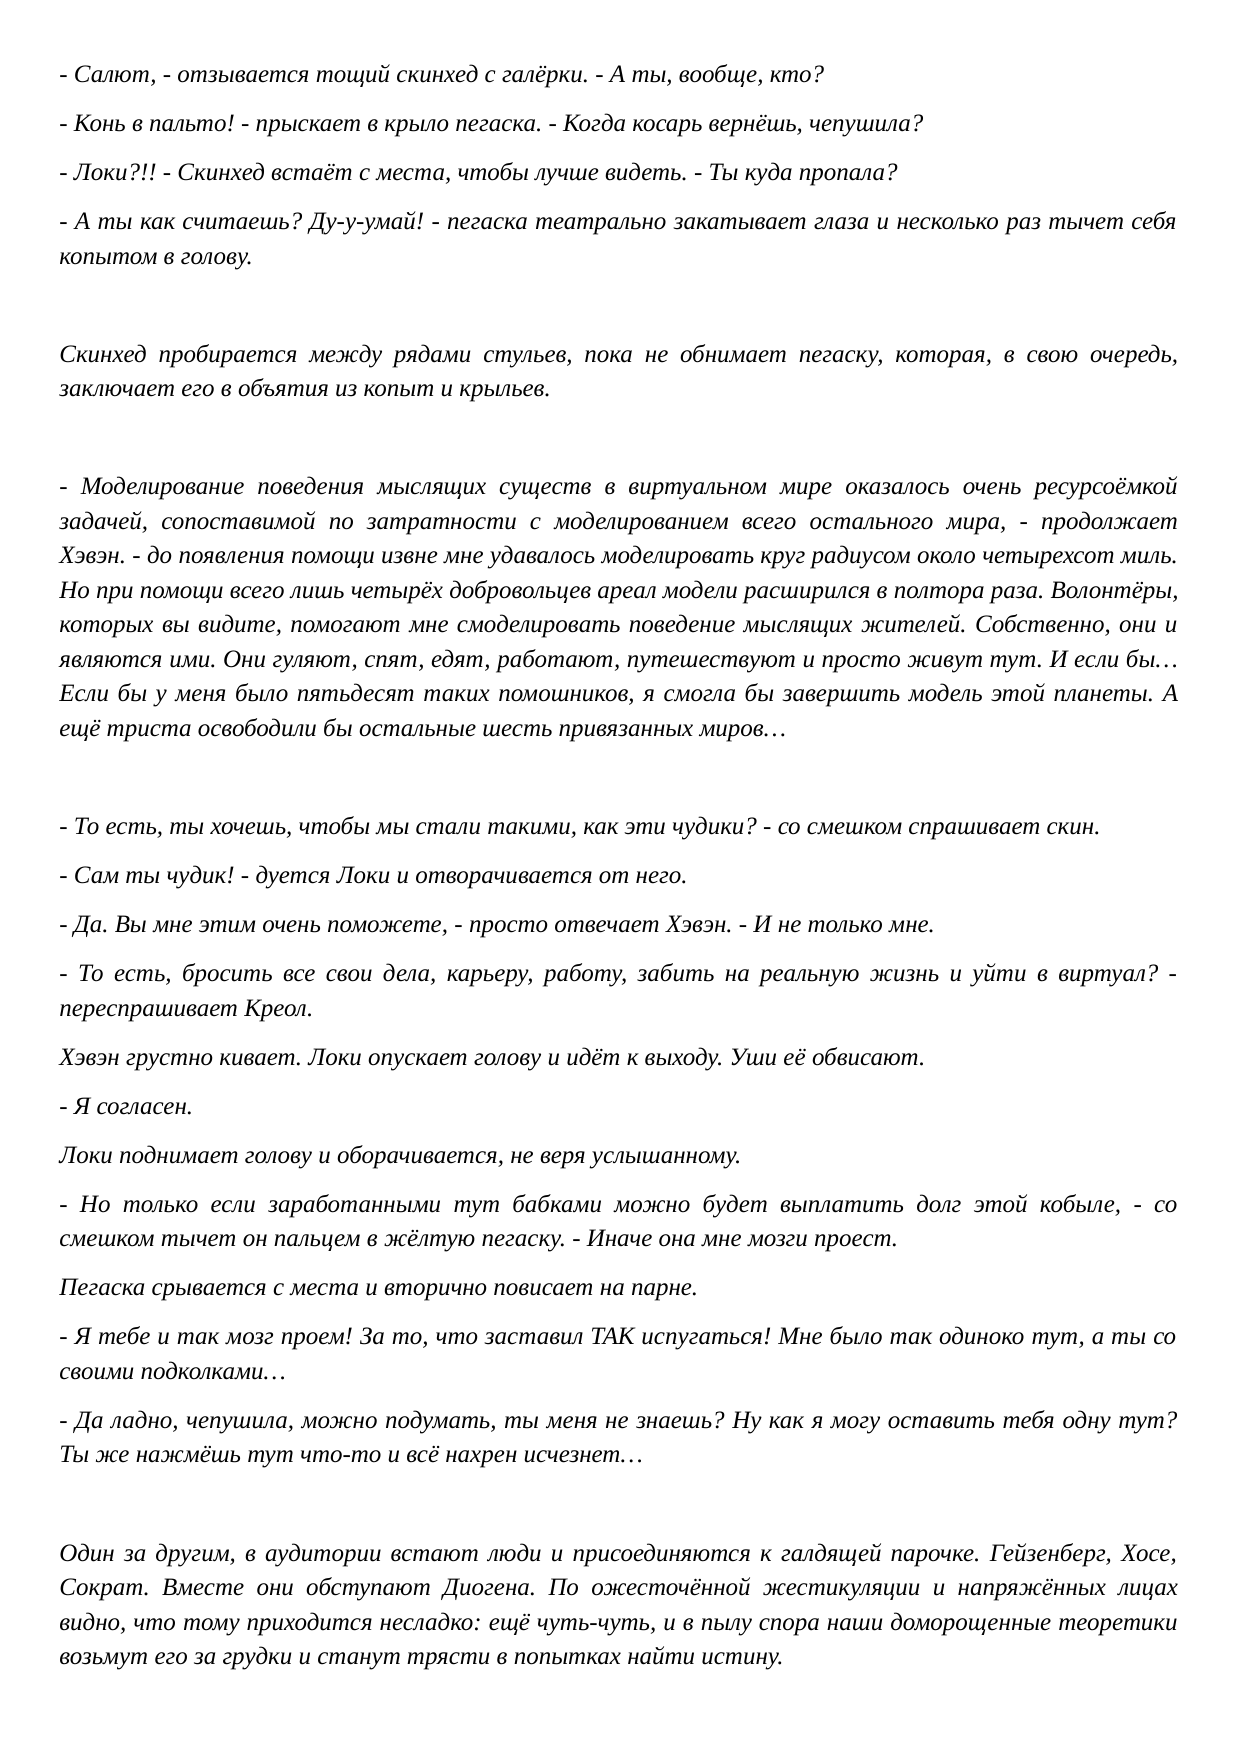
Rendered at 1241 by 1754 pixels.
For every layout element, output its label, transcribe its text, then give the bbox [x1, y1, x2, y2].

text - То есть, ты хочешь, чтобы мы стали такими, как эти чудики? - со смешком спрашивает скин. [59, 811, 1181, 840]
text - А ты как считаешь? Ду-у-умай! - пегаска театрально закатывает глаза и несколько раз тычет себя копытом в голову. [59, 206, 1181, 269]
text - Конь в пальто! - прыскает в крыло пегаска. - Когда косарь вернёшь, чепушила? [59, 108, 1181, 137]
text - Я тебе и так мозг проем! За то, что заставил ТАК испугаться! Мне было так одиноко тут, а ты со своими подколками… [59, 1321, 1181, 1385]
text - Но только если заработанными тут бабками можно будет выплатить долг этой кобыле, - со смешком тычет он пальцем в жёлтую пегаску. - Иначе она мне мозги проест. [59, 1189, 1181, 1252]
text Один за другим, в аудитории встают люди и присоединяются к галдящей парочке. Гейзенберг, Хосе, Сократ. Вместе они обступают Диогена. По ожесточённой жестикуляции и напряжённых лицах видно, что тому приходится несладко: ещё чуть-чуть, и в пылу спора наши доморощенные теоретики возьмут его за грудки и станут трясти в попытках найти истину. [59, 1538, 1181, 1670]
text Хэвэн грустно кивает. Локи опускает голову и идёт к выходу. Уши её обвисают. [59, 1042, 1181, 1070]
text Скинхед пробирается между рядами стульев, пока не обнимает пегаску, которая, в свою очередь, заключает его в объятия из копыт и крыльев. [59, 339, 1181, 402]
text - Сам ты чудик! - дуется Локи и отворачивается от него. [59, 860, 1181, 889]
text - Да ладно, чепушила, можно подумать, ты меня не знаешь? Ну как я могу оставить тебя одну тут? Ты же нажмёшь тут что-то и всё нахрен исчезнет… [59, 1405, 1181, 1468]
text - Я согласен. [59, 1091, 1181, 1119]
text Пегаска срывается с места и вторично повисает на парне. [59, 1272, 1181, 1301]
text - Да. Вы мне этим очень поможете, - просто отвечает Хэвэн. - И не только мне. [59, 909, 1181, 938]
text - Моделирование поведения мыслящих существ в виртуальном мире оказалось очень ресурсоёмкой задачей, сопоставимой по затратности с моделированием всего остального мира, - продолжает Хэвэн. - до появления помощи извне мне удавалось моделировать круг радиусом около четырехсот миль. Но при помощи всего лишь четырёх добровольцев ареал модели расширился в полтора раза. Волонтёры, которых вы видите, помогают мне смоделировать поведение мыслящих жителей. Собственно, они и являются ими. Они гуляют, спят, едят, работают, путешествуют и просто живут тут. И если бы… Если бы у меня было пятьдесят таких помошников, я смогла бы завершить модель этой планеты. А ещё триста освободили бы остальные шесть привязанных миров… [59, 471, 1181, 742]
text - Салют, - отзывается тощий скинхед с галёрки. - А ты, вообще, кто? [59, 59, 1181, 88]
text Локи поднимает голову и оборачивается, не веря услышанному. [59, 1140, 1181, 1168]
text - То есть, бросить все свои дела, карьеру, работу, забить на реальную жизнь и уйти в виртуал? - переспрашивает Креол. [59, 958, 1181, 1021]
text - Локи?!! - Скинхед встаёт с места, чтобы лучше видеть. - Ты куда пропала? [59, 157, 1181, 186]
